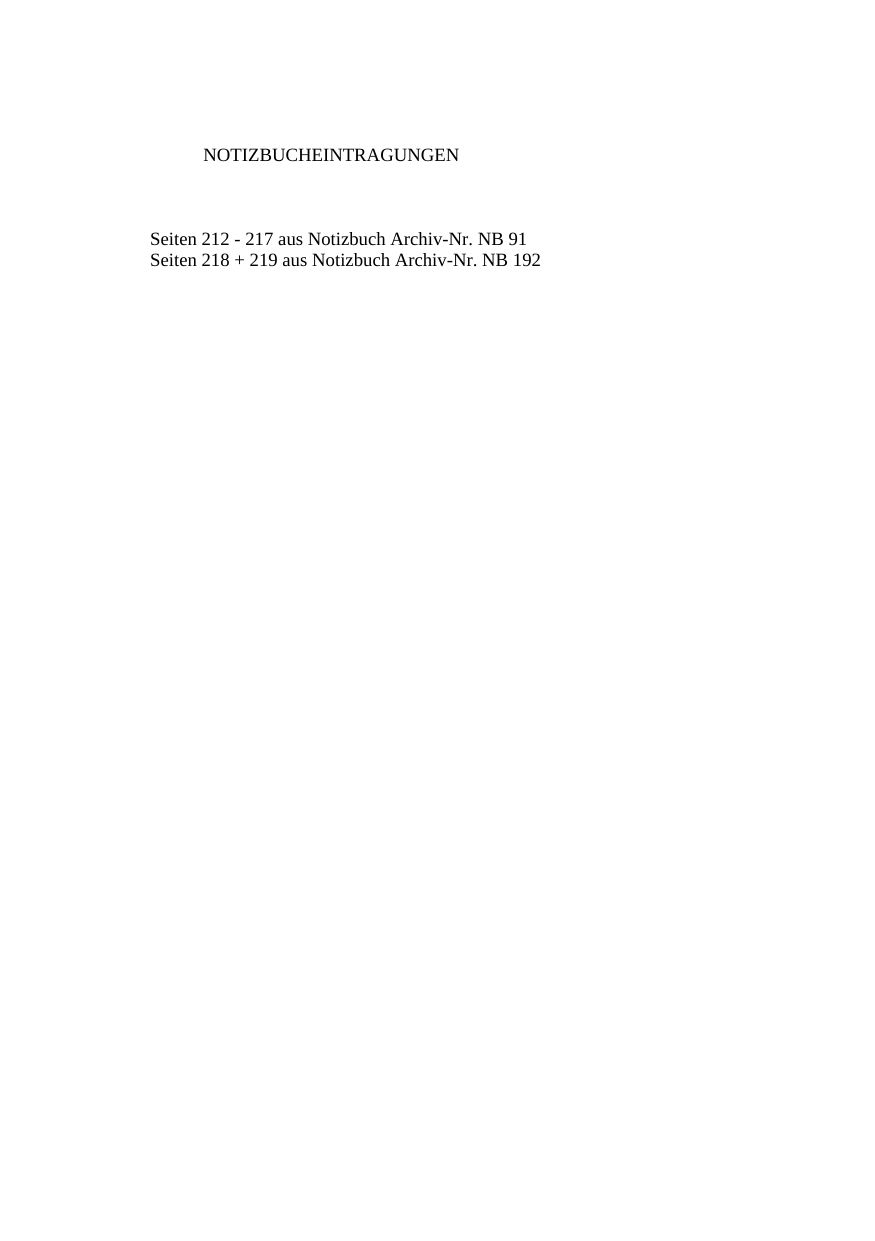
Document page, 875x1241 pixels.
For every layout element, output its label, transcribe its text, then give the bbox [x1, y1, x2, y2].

text NOTIZBUCHEINTRAGUNGEN [203, 143, 635, 165]
text Seiten 212 - 217 aus Notizbuch Archiv-Nr. NB 91 Seiten 218 + 219 aus Notizbuch Archiv-Nr. NB 192 [150, 227, 635, 271]
